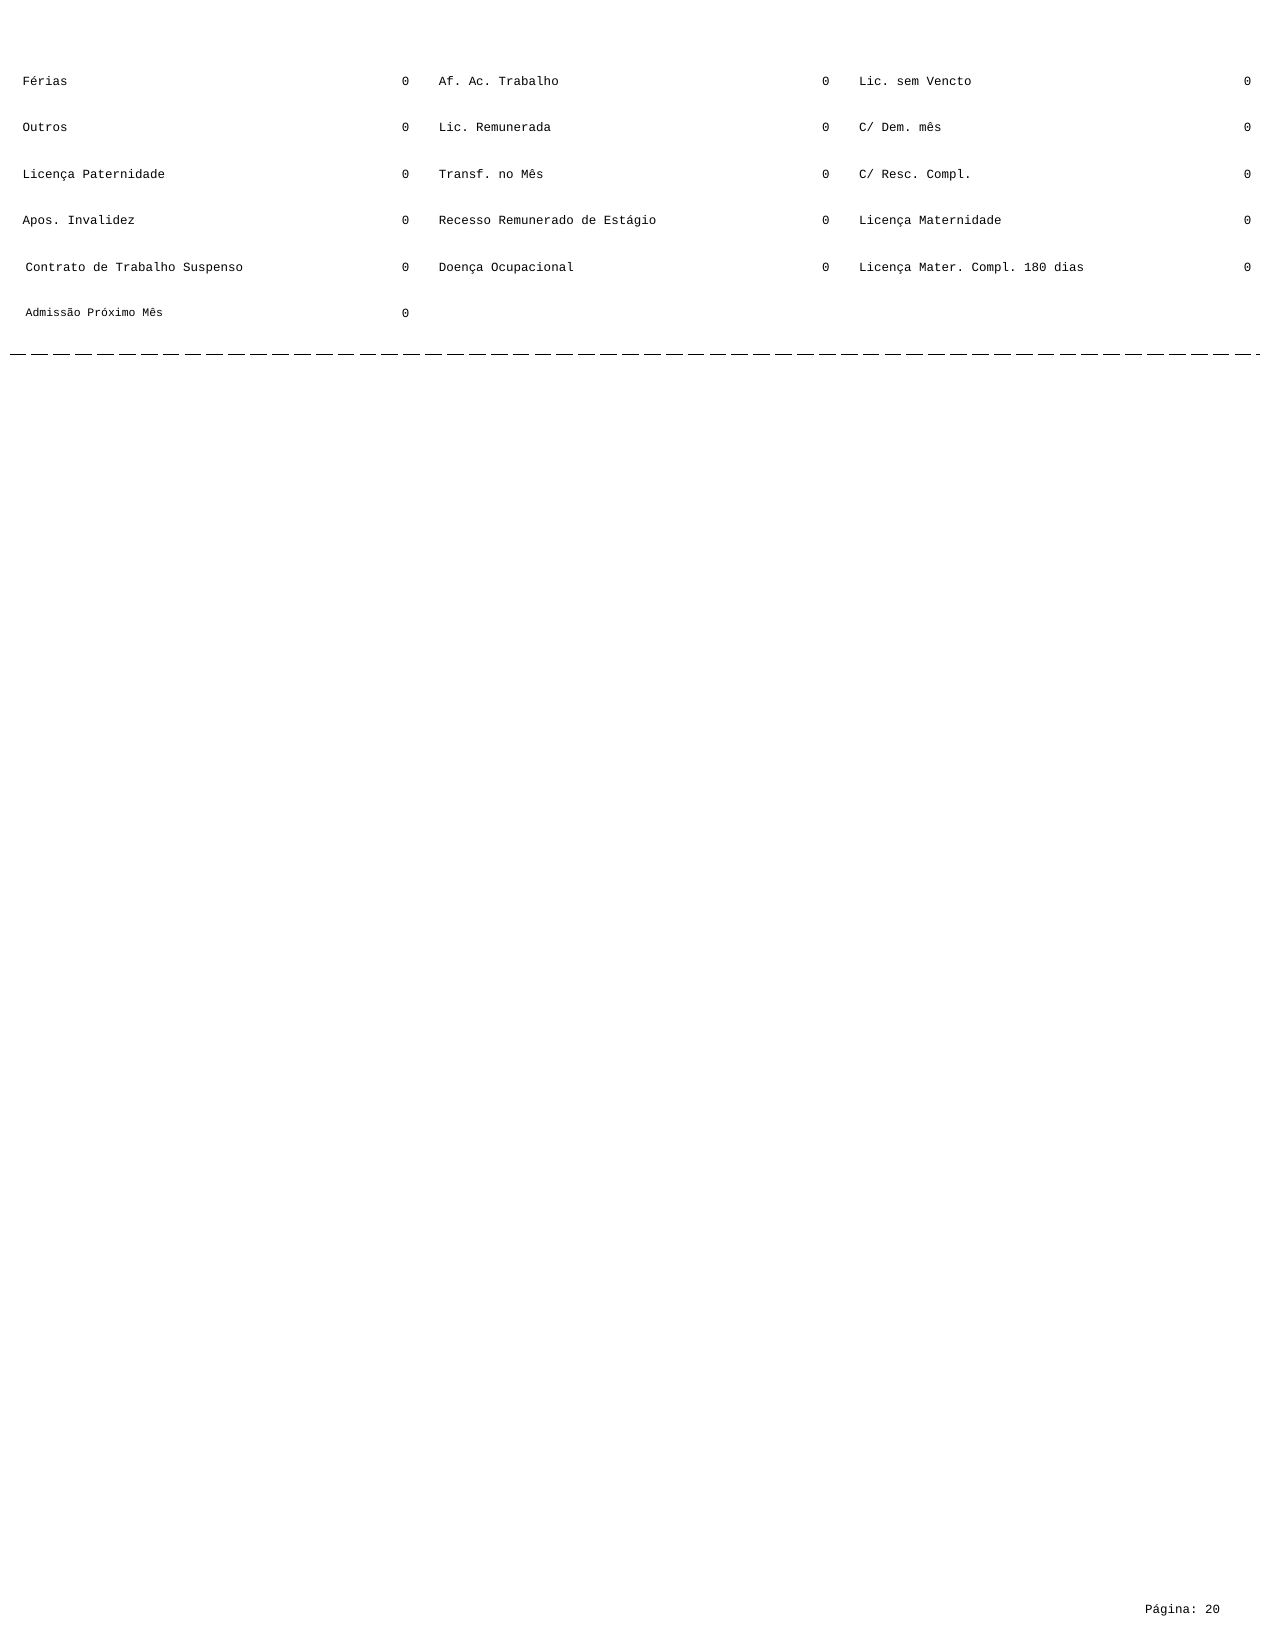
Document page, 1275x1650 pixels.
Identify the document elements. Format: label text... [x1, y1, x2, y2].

table_cell [1065, 121, 1167, 168]
table_cell 0 [1167, 75, 1259, 121]
table_cell [636, 75, 687, 121]
table_cell [423, 307, 687, 354]
table_cell 0 [754, 261, 857, 307]
table_cell [1014, 214, 1065, 261]
table_cell [1065, 75, 1167, 121]
table_cell [1065, 168, 1167, 214]
table_cell 0 [1167, 121, 1259, 168]
table_cell [857, 307, 1167, 354]
table_cell [687, 168, 754, 214]
table_cell Transf. no Mês [423, 168, 636, 214]
table_cell [687, 121, 754, 168]
table_cell [687, 75, 754, 121]
table_cell 0 [329, 75, 423, 121]
table_cell [636, 121, 687, 168]
table_cell [1065, 214, 1167, 261]
table_cell 0 [754, 75, 857, 121]
table_cell 0 [329, 307, 423, 354]
table_cell Licença Maternidade [857, 214, 1013, 261]
table_cell Recesso Remunerado de Estágio [423, 214, 687, 261]
table_cell [636, 168, 687, 214]
table_cell [687, 261, 754, 307]
table_cell Admissão Próximo Mês [10, 307, 329, 354]
table_cell Licença Paternidade [10, 168, 329, 214]
table_cell [687, 307, 754, 354]
table_cell C/ Dem. mês [857, 121, 1013, 168]
table_cell [754, 307, 857, 354]
table_cell Lic. sem Vencto [857, 75, 1013, 121]
table_cell Licença Mater. Compl. 180 dias [857, 261, 1167, 307]
table_cell 0 [1167, 168, 1259, 214]
table_cell Apos. Invalidez [10, 214, 329, 261]
table_cell 0 [1167, 261, 1259, 307]
table_cell [1014, 121, 1065, 168]
table_cell 0 [329, 214, 423, 261]
table_cell 0 [329, 261, 423, 307]
table_cell Doença Ocupacional [423, 261, 687, 307]
table_cell Af. Ac. Trabalho [423, 75, 636, 121]
table_cell 0 [329, 168, 423, 214]
table_cell Contrato de Trabalho Suspenso [10, 261, 329, 307]
table_cell Lic. Remunerada [423, 121, 636, 168]
table_cell C/ Resc. Compl. [857, 168, 1013, 214]
table_cell Férias [10, 75, 329, 121]
table_cell Outros [10, 121, 329, 168]
table_cell [1014, 168, 1065, 214]
table_cell 0 [329, 121, 423, 168]
table_cell [1014, 75, 1065, 121]
table_cell 0 [1167, 214, 1259, 261]
table_cell [1167, 307, 1259, 354]
table_cell [687, 214, 754, 261]
table_cell 0 [754, 121, 857, 168]
table_cell 0 [754, 168, 857, 214]
table_cell 0 [754, 214, 857, 261]
